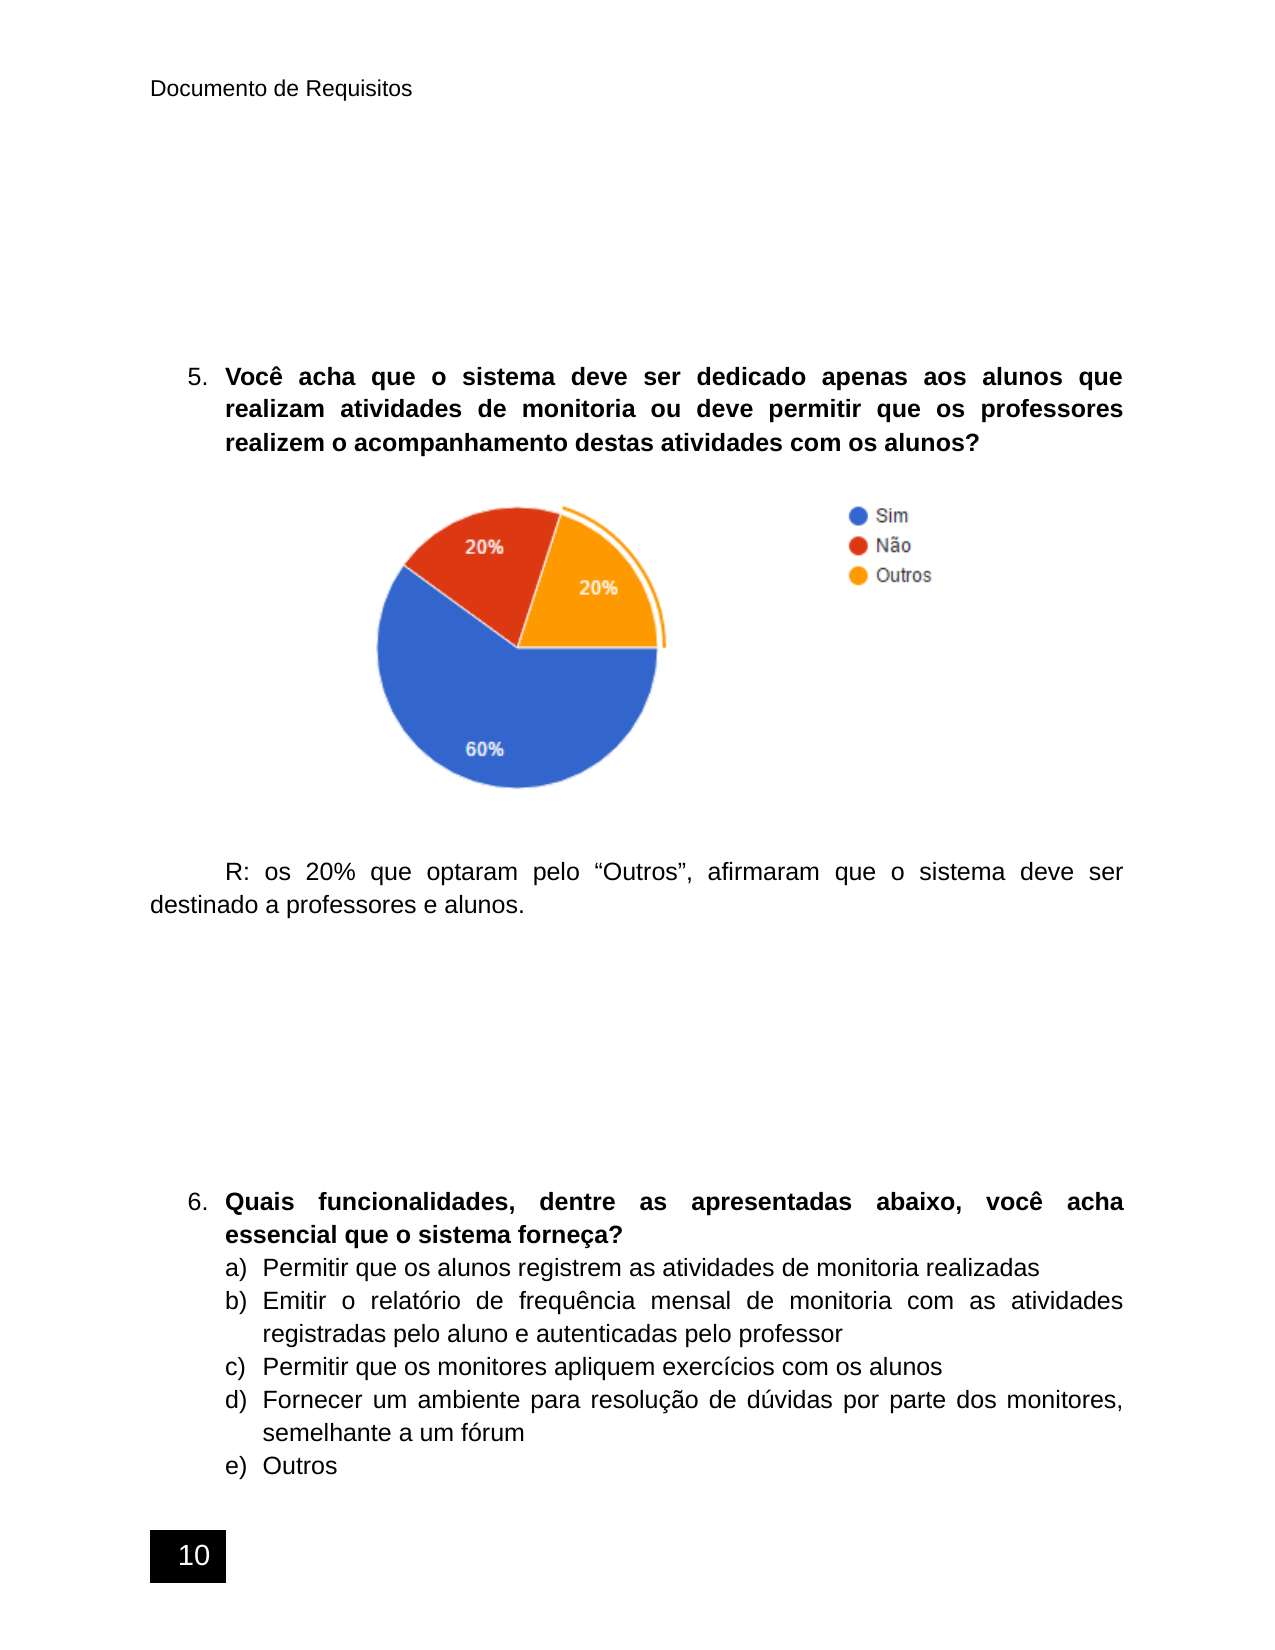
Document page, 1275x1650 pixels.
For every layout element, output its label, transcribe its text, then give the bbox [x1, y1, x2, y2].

list Outros [225, 1451, 1125, 1480]
list Permitir que os monitores apliquem exercícios com os alunos [225, 1352, 1125, 1381]
list Quais funcionalidades, dentre as apresentadas abaixo, você acha essencial que o sistema forneça? [187, 1187, 1125, 1249]
text R: os 20% que optaram pelo “Outros”, afirmaram que o sistema deve ser destinado a professores e alunos. [150, 857, 1125, 918]
list Fornecer um ambiente para resolução de dúvidas por parte dos monitores, semelhante a um fórum [225, 1385, 1125, 1447]
list Emitir o relatório de frequência mensal de monitoria com as atividades registradas pelo aluno e autenticadas pelo professor [225, 1286, 1125, 1348]
list Permitir que os alunos registrem as atividades de monitoria realizadas [225, 1253, 1125, 1282]
picture [300, 460, 998, 844]
list Você acha que o sistema deve ser dedicado apenas aos alunos que realizam atividades de monitoria ou deve permitir que os professores realizem o acompanhamento destas atividades com os alunos? [187, 361, 1125, 456]
